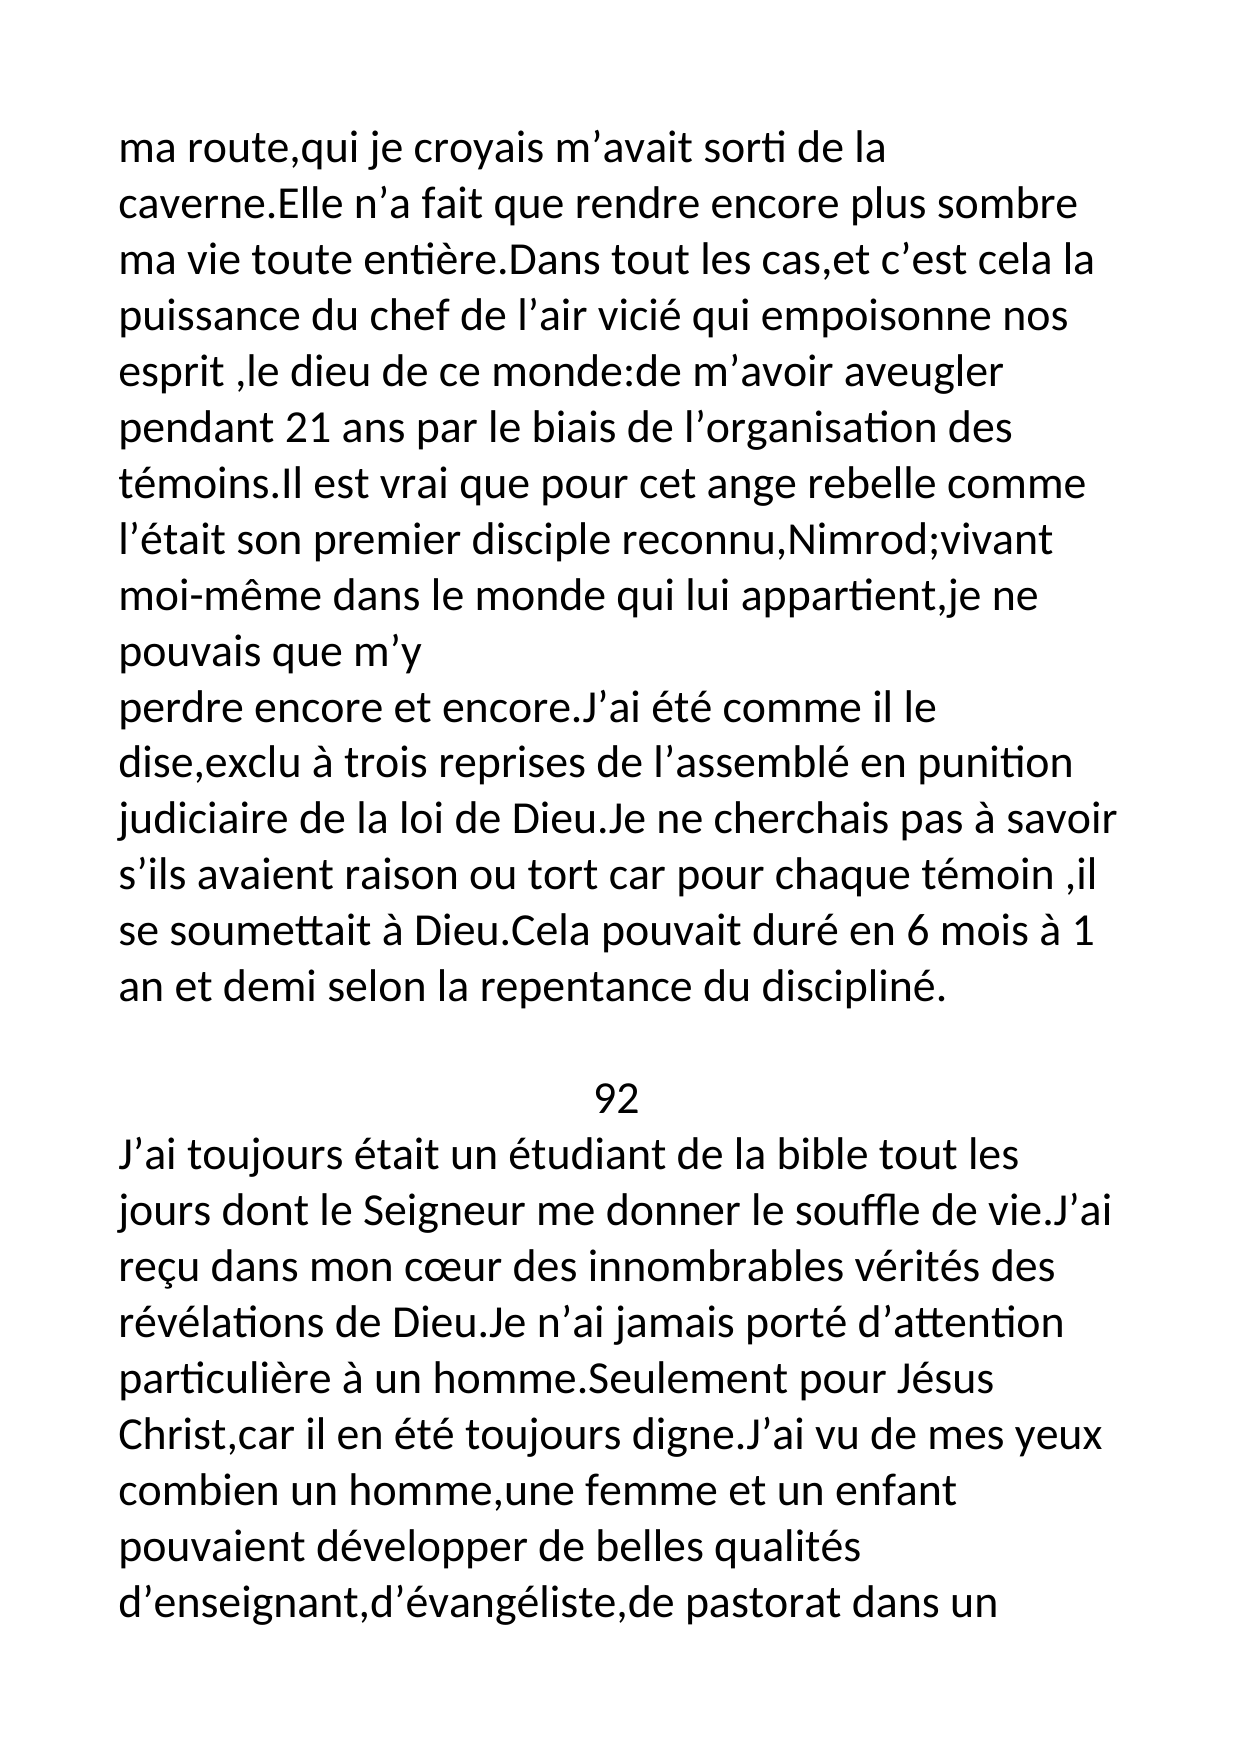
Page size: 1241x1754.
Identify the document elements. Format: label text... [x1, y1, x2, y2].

text J’ai toujours était un étudiant de la bible tout les jours dont le Seigneur me donner le souffle de vie.J’ai reçu dans mon cœur des innombrables vérités des révélations de Dieu.Je n’ai jamais porté d’attention particulière à un homme.Seulement pour Jésus Christ,car il en été toujours digne.J’ai vu de mes yeux combien un homme,une femme et un enfant pouvaient développer de belles qualités d’enseignant,d’évangéliste,de pastorat dans un [118, 1125, 1122, 1628]
text 92 [118, 1069, 1122, 1125]
text ma route,qui je croyais m’avait sorti de la caverne.Elle n’a fait que rendre encore plus sombre ma vie toute entière.Dans tout les cas,et c’est cela la puissance du chef de l’air vicié qui empoisonne nos esprit ,le dieu de ce monde:de m’avoir aveugler pendant 21 ans par le biais de l’organisation des témoins.Il est vrai que pour cet ange rebelle comme l’était son premier disciple reconnu,Nimrod;vivant moi-même dans le monde qui lui appartient,je ne pouvais que m’y [118, 118, 1122, 677]
text perdre encore et encore.J’ai été comme il le dise,exclu à trois reprises de l’assemblé en punition judiciaire de la loi de Dieu.Je ne cherchais pas à savoir s’ils avaient raison ou tort car pour chaque témoin ,il se soumettait à Dieu.Cela pouvait duré en 6 mois à 1 an et demi selon la repentance du discipliné. [118, 677, 1122, 1013]
